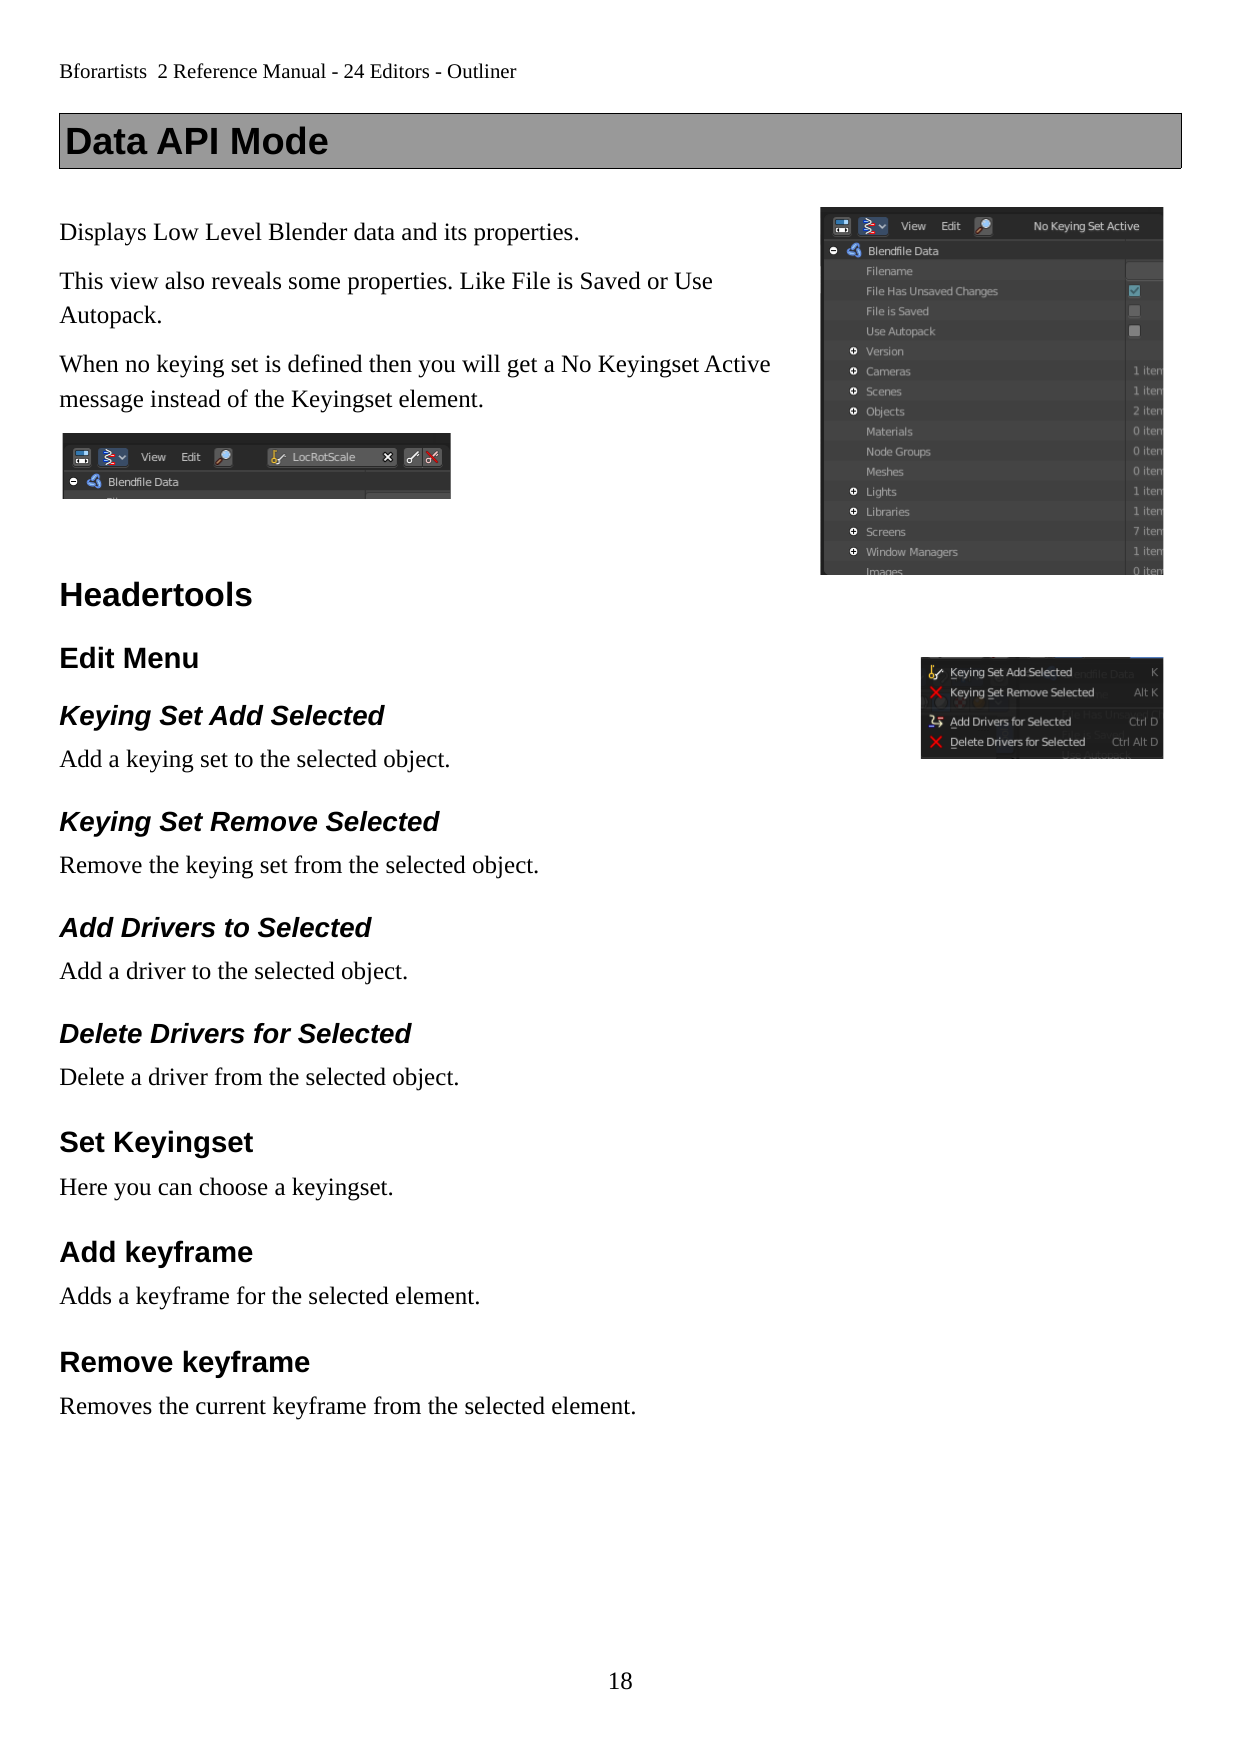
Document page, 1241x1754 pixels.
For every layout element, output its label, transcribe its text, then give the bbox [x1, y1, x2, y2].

text When no keying set is defined then you will get a No Keyingset Active message instead of the Keyingset element. [59, 349, 820, 413]
subtitle Headertools [59, 575, 1181, 614]
subtitle [1164, 699, 1181, 731]
text Removes the current keyframe from the selected element. [59, 1391, 1181, 1420]
text Adds a keyframe for the selected element. [59, 1281, 1181, 1310]
picture [62, 433, 451, 499]
subtitle Delete Drivers for Selected [59, 1017, 1181, 1049]
text Here you can choose a keyingset. [59, 1172, 1181, 1200]
subtitle Keying Set Add Selected [59, 699, 920, 731]
subtitle Remove keyframe [59, 1345, 1181, 1379]
table_header Data API Mode [60, 114, 1181, 168]
text Remove the keying set from the selected object. [59, 850, 1181, 878]
text This view also reveals some properties. Like File is Saved or Use Autopack. [59, 266, 820, 329]
text Add a keying set to the selected object. [59, 744, 1181, 773]
subtitle Keying Set Remove Selected [59, 805, 1181, 837]
picture [820, 207, 1164, 575]
picture [920, 657, 1164, 759]
subtitle Edit Menu [59, 641, 1181, 674]
text Displays Low Level Blender data and its properties. [59, 217, 820, 246]
subtitle Set Keyingset [59, 1125, 1181, 1159]
subtitle Add keyframe [59, 1235, 1181, 1269]
subtitle Add Drivers to Selected [59, 911, 1181, 943]
text Add a driver to the selected object. [59, 956, 1181, 984]
text Delete a driver from the selected object. [59, 1062, 1181, 1090]
